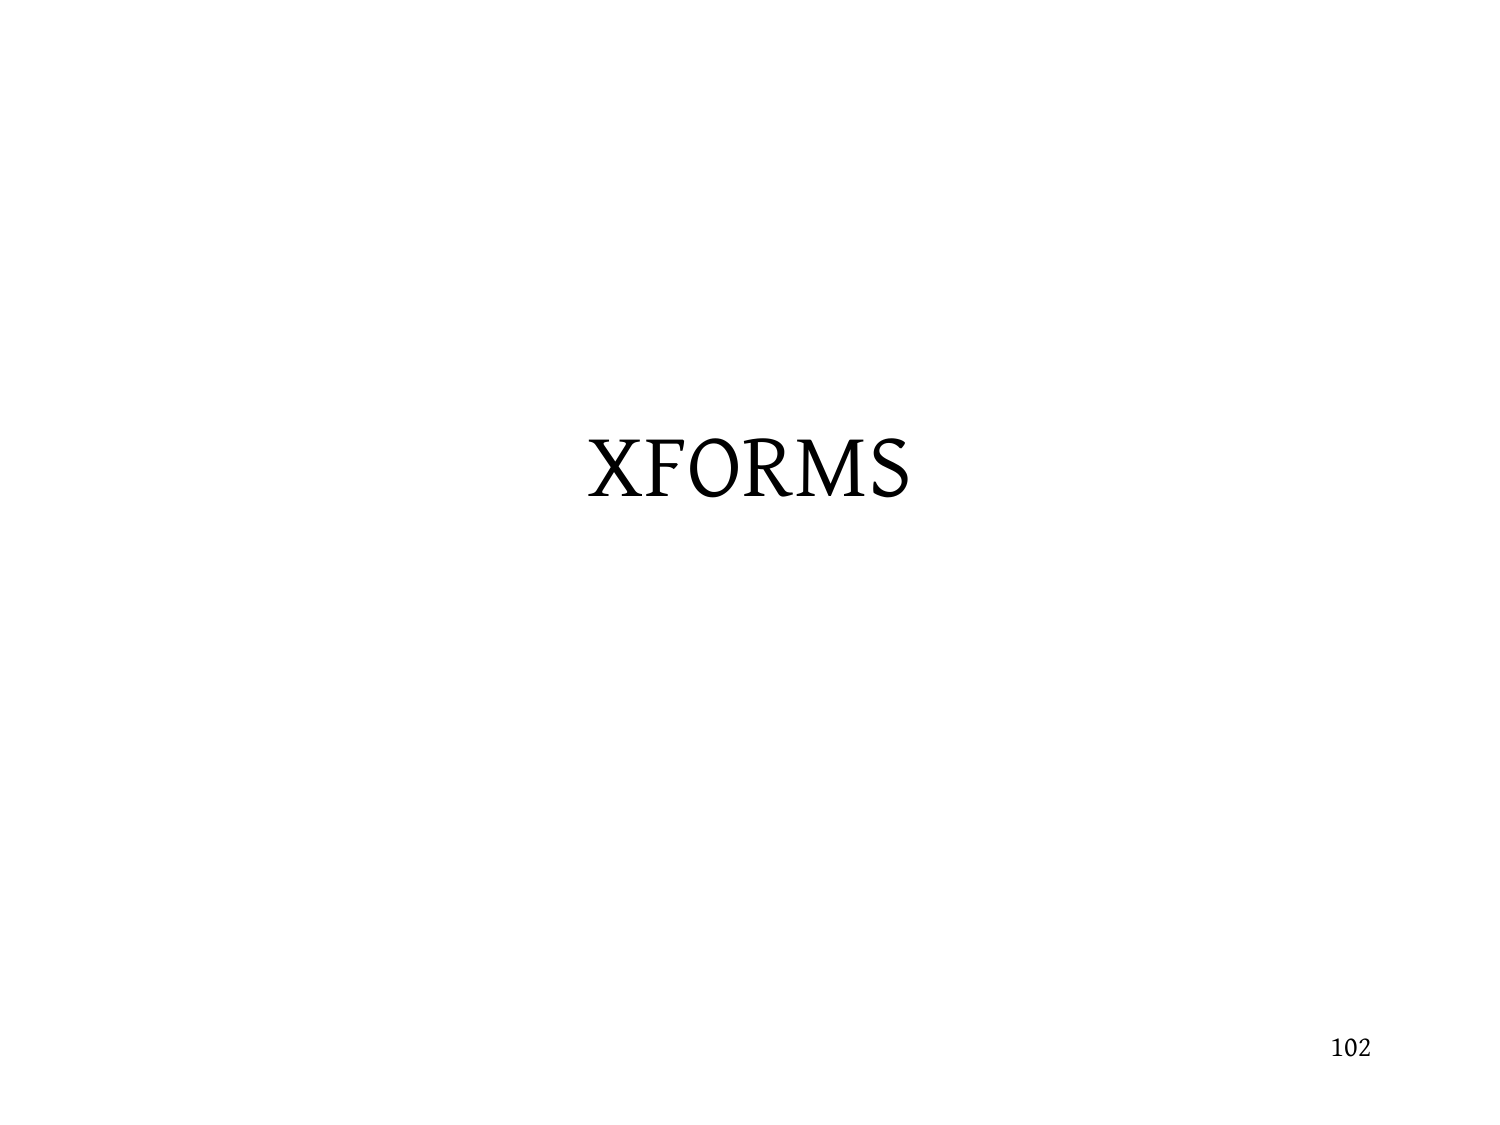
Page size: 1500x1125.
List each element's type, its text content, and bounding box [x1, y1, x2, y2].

title XFORMS [112, 375, 1388, 563]
